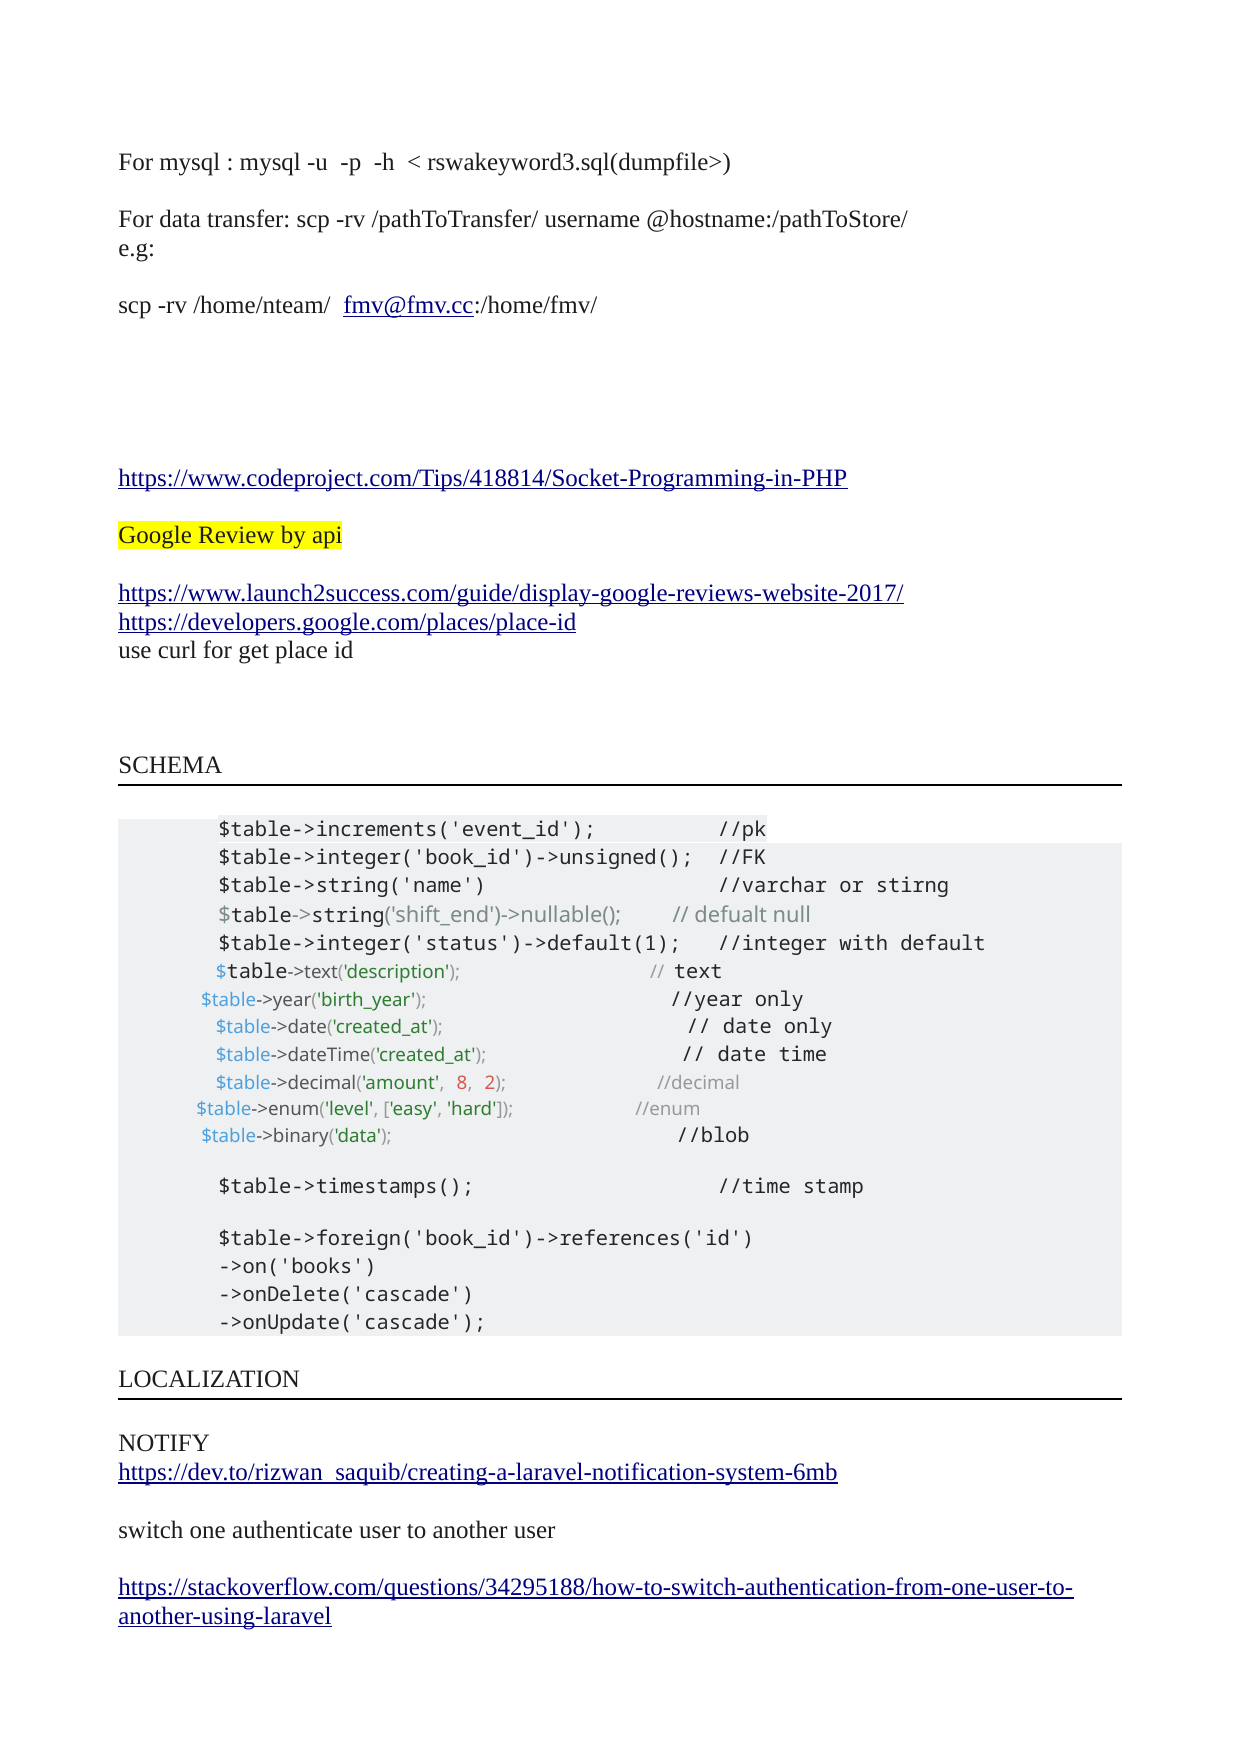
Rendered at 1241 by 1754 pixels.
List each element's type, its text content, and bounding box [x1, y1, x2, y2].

text https://developers.google.com/places/place-id [118, 607, 1122, 636]
text $table->integer('status')->default(1); //integer with default [118, 928, 1122, 957]
text switch one authenticate user to another user [118, 1515, 1122, 1543]
text ->on('books') [118, 1252, 1122, 1280]
text $table->timestamps(); //time stamp [118, 1172, 1122, 1200]
text $table->year('birth_year'); //year only [118, 984, 1122, 1012]
text https://stackoverflow.com/questions/34295188/how-to-switch-authentication-from-one-user-to-another-using-laravel [118, 1572, 1122, 1630]
text https://www.launch2success.com/guide/display-google-reviews-website-2017/ [118, 578, 1122, 607]
text e.g: [118, 233, 1122, 262]
text NOTIFY [118, 1428, 1122, 1457]
text SCHEMA [118, 751, 1122, 784]
text LOCALIZATION [118, 1364, 1122, 1398]
text For mysql : mysql -u -p -h < rswakeyword3.sql(dumpfile>) [118, 147, 1122, 176]
text https://www.codeproject.com/Tips/418814/Socket-Programming-in-PHP [118, 463, 1122, 492]
text $table->decimal('amount', 8, 2); //decimal [118, 1067, 1122, 1095]
text $table->foreign('book_id')->references('id') [118, 1224, 1122, 1252]
text $table->text('description'); // text [118, 957, 1122, 984]
text ->onUpdate('cascade'); [118, 1308, 1122, 1336]
text For data transfer: scp -rv /pathToTransfer/ username @hostname:/pathToStore/ [118, 204, 1122, 233]
text $table->enum('level', ['easy', 'hard']); //enum [118, 1095, 1122, 1121]
text $table->string('name') //varchar or stirng [118, 871, 1122, 899]
text use curl for get place id [118, 636, 1122, 664]
text scp -rv /home/nteam/ fmv@fmv.cc:/home/fmv/ [118, 291, 1122, 319]
text $table->date('created_at'); // date only [118, 1012, 1122, 1040]
text $table->integer('book_id')->unsigned(); //FK [118, 843, 1122, 871]
text $table->increments('event_id'); //pk [118, 815, 1122, 843]
text ->onDelete('cascade') [118, 1280, 1122, 1308]
text $table->binary('data'); //blob [118, 1121, 1122, 1148]
text Google Review by api [118, 521, 1122, 549]
text https://dev.to/rizwan_saquib/creating-a-laravel-notification-system-6mb [118, 1457, 1122, 1486]
text $table->string('shift_end')->nullable(); // defualt null [118, 899, 1122, 928]
text $table->dateTime('created_at'); // date time [118, 1040, 1122, 1067]
